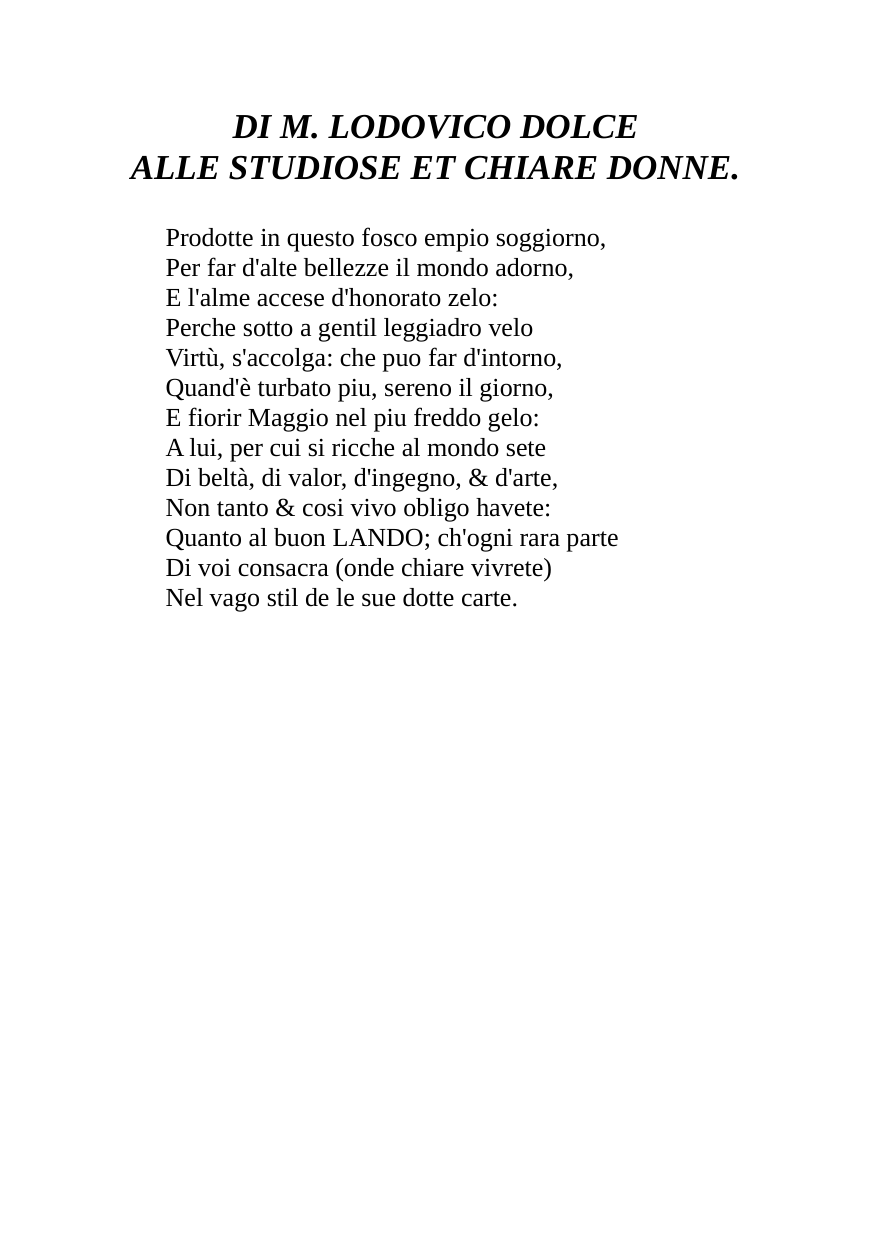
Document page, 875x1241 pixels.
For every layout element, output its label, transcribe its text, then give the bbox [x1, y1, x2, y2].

text Quanto al buon LANDO; ch'ogni rara parte [165, 522, 768, 552]
subtitle DI M. LODOVICO DOLCE ALLE STUDIOSE ET CHIARE DONNE. [106, 106, 768, 187]
text Di beltà, di valor, d'ingegno, & d'arte, [165, 462, 768, 492]
text Quand'è turbato piu, sereno il giorno, [165, 372, 768, 402]
text Non tanto & cosi vivo obligo havete: [165, 492, 768, 522]
text A lui, per cui si ricche al mondo sete [165, 432, 768, 462]
text E l'alme accese d'honorato zelo: [165, 282, 768, 312]
text E fiorir Maggio nel piu freddo gelo: [165, 402, 768, 432]
text Virtù, s'accolga: che puo far d'intorno, [165, 342, 768, 372]
text Prodotte in questo fosco empio soggiorno, [165, 222, 768, 252]
text Perche sotto a gentil leggiadro velo [165, 312, 768, 342]
text Nel vago stil de le sue dotte carte. [165, 582, 768, 612]
text Per far d'alte bellezze il mondo adorno, [165, 252, 768, 282]
text Di voi consacra (onde chiare vivrete) [165, 552, 768, 582]
